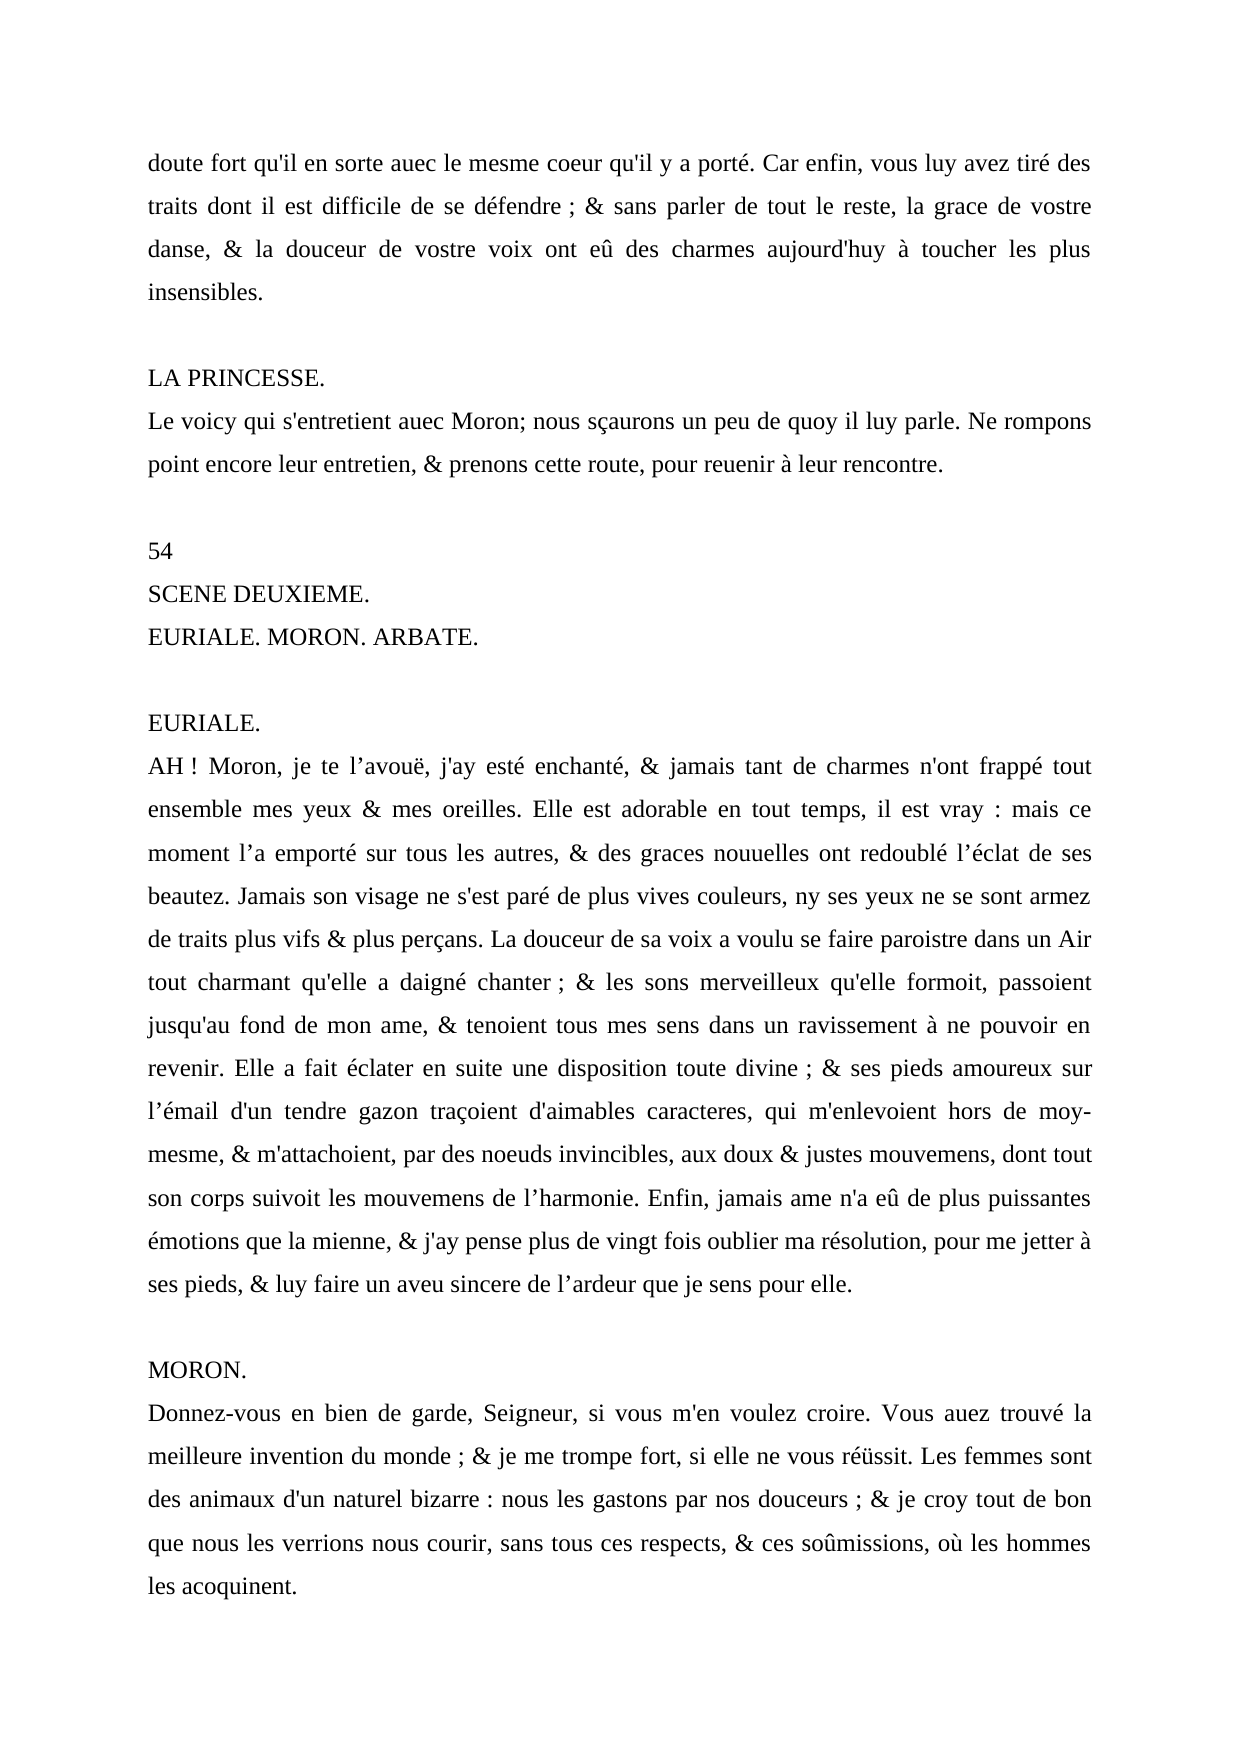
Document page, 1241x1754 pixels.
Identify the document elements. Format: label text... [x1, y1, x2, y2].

text Donnez-vous en bien de garde, Seigneur, si vous m'en voulez croire. Vous auez trouvé la meilleure invention du monde ; & je me trompe fort, si elle ne vous réüssit. Les femmes sont des animaux d'un naturel bizarre : nous les gastons par nos douceurs ; & je croy tout de bon que nous les verrions nous courir, sans tous ces respects, & ces soûmissions, où les hommes les acoquinent. [148, 1398, 1093, 1599]
text Le voicy qui s'entretient auec Moron; nous sçaurons un peu de quoy il luy parle. Ne rompons point encore leur entretien, & prenons cette route, pour reuenir à leur rencontre. [148, 406, 1093, 478]
text doute fort qu'il en sorte auec le mesme coeur qu'il y a porté. Car enfin, vous luy avez tiré des traits dont il est difficile de se défendre ; & sans parler de tout le reste, la grace de vostre danse, & la douceur de vostre voix ont eû des charmes aujourd'huy à toucher les plus insensibles. [148, 148, 1093, 306]
text SCENE DEUXIEME. [148, 579, 1093, 608]
text MORON. [148, 1355, 1093, 1384]
text EURIALE. MORON. ARBATE. [148, 622, 1093, 651]
text AH ! Moron, je te l’avouë, j'ay esté enchanté, & jamais tant de charmes n'ont frappé tout ensemble mes yeux & mes oreilles. Elle est adorable en tout temps, il est vray : mais ce moment l’a emporté sur tous les autres, & des graces nouuelles ont redoublé l’éclat de ses beautez. Jamais son visage ne s'est paré de plus vives couleurs, ny ses yeux ne se sont armez de traits plus vifs & plus perçans. La douceur de sa voix a voulu se faire paroistre dans un Air tout charmant qu'elle a daigné chanter ; & les sons merveilleux qu'elle formoit, passoient jusqu'au fond de mon ame, & tenoient tous mes sens dans un ravissement à ne pouvoir en revenir. Elle a fait éclater en suite une disposition toute divine ; & ses pieds amoureux sur l’émail d'un tendre gazon traçoient d'aimables caracteres, qui m'enlevoient hors de moy-mesme, & m'attachoient, par des noeuds invincibles, aux doux & justes mouvemens, dont tout son corps suivoit les mouvemens de l’harmonie. Enfin, jamais ame n'a eû de plus puissantes émotions que la mienne, & j'ay pense plus de vingt fois oublier ma résolution, pour me jetter à ses pieds, & luy faire un aveu sincere de l’ardeur que je sens pour elle. [148, 751, 1093, 1298]
text LA PRINCESSE. [148, 363, 1093, 392]
text EURIALE. [148, 708, 1093, 737]
text 54 [148, 536, 1093, 564]
